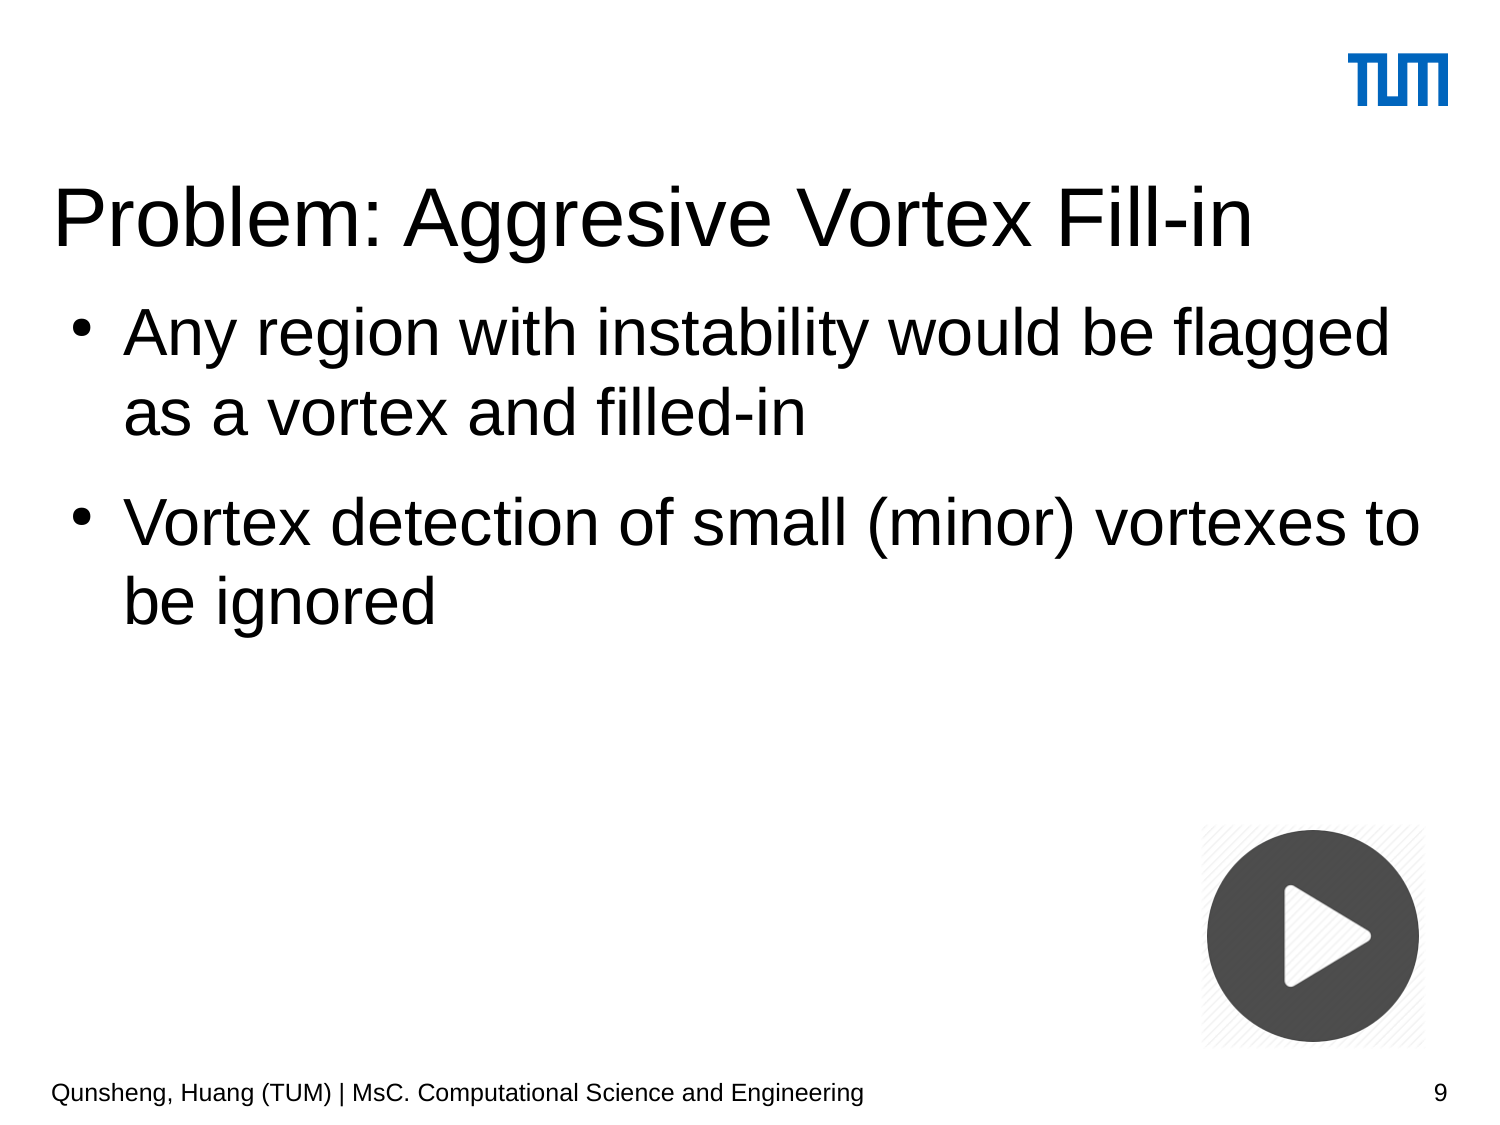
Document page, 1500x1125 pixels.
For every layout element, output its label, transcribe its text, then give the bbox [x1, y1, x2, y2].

list Any region with instability would be flagged as a vortex and filled-in Vortex detection of small (minor) vortexes to be ignored [52, 289, 1449, 1060]
picture [1200, 823, 1426, 1049]
slide_number [1111, 1061, 1448, 1122]
title Problem: Aggresive Vortex Fill-in [52, 163, 1449, 231]
